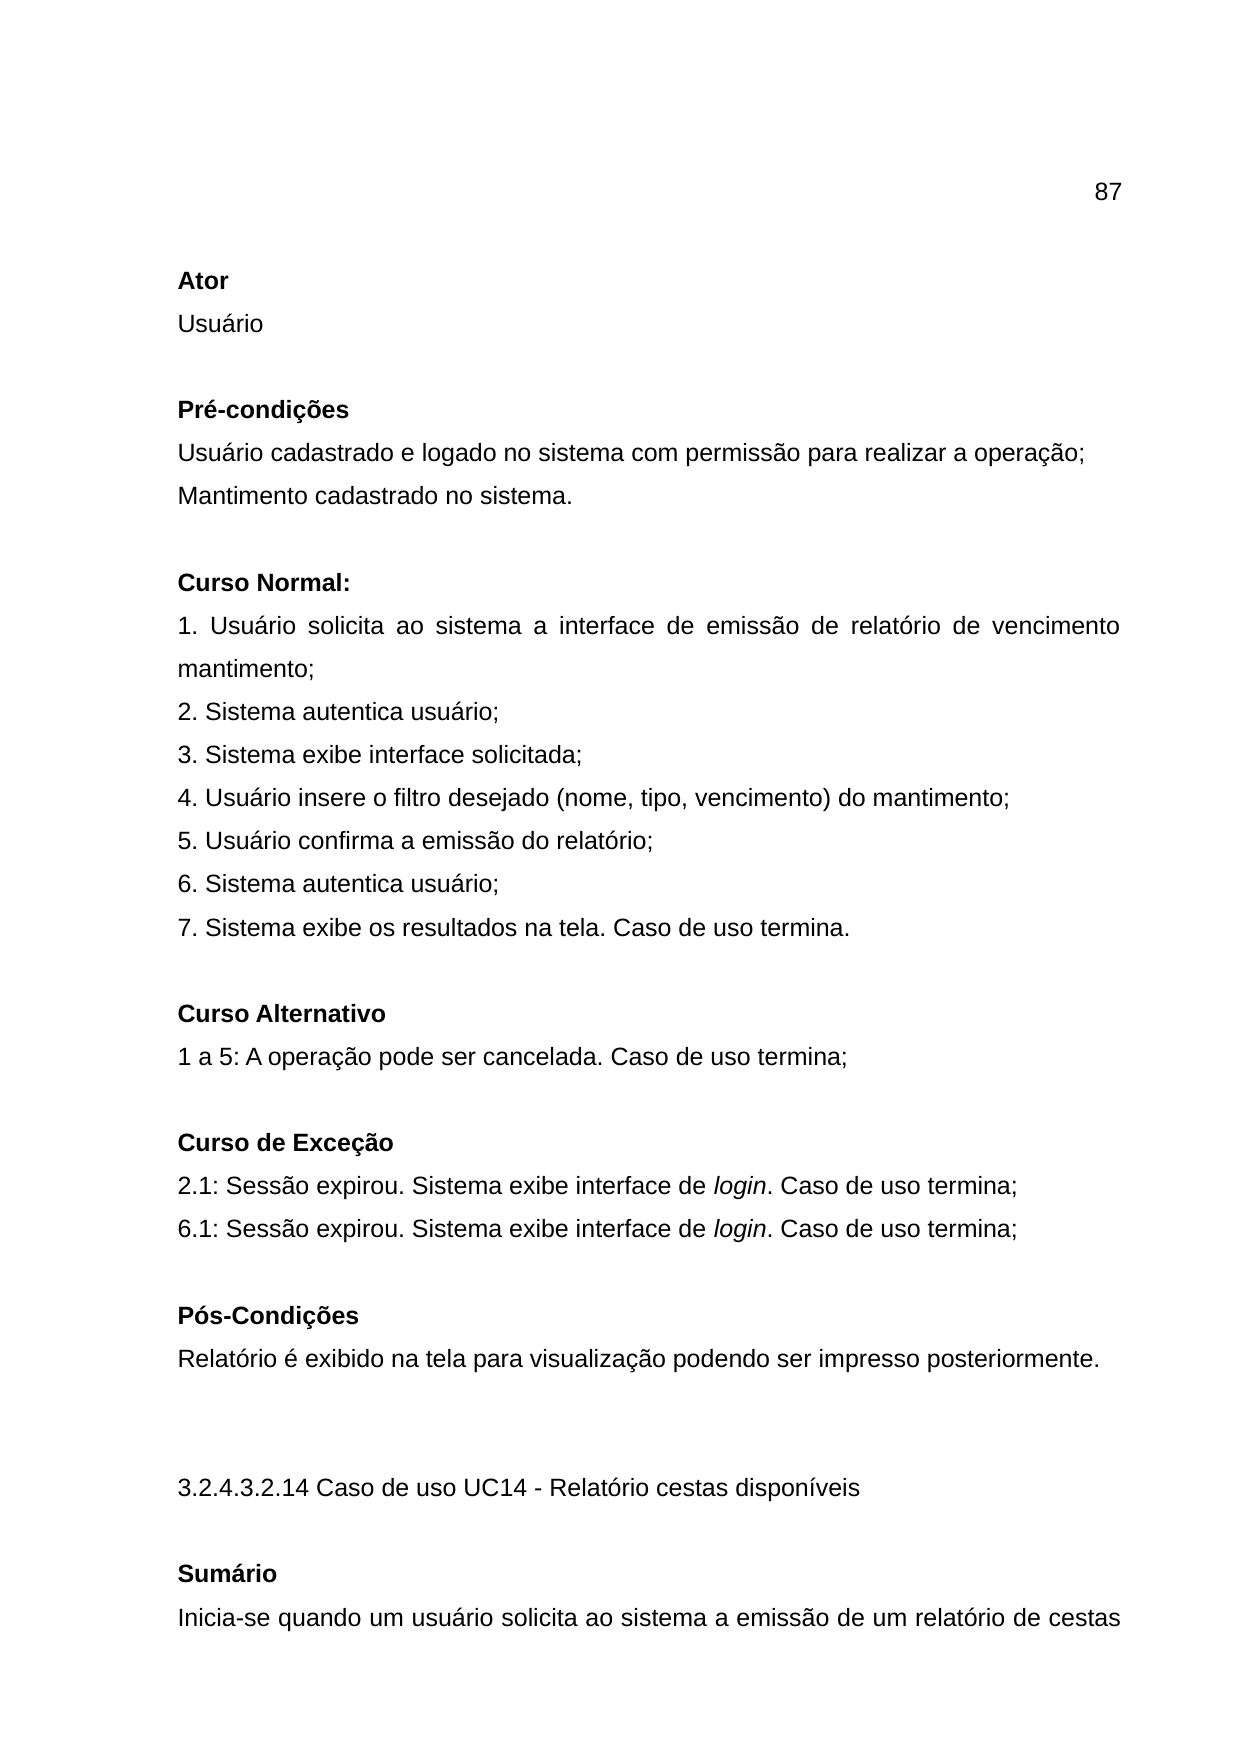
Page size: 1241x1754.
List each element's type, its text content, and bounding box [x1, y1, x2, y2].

text 6.1: Sessão expirou. Sistema exibe interface de login. Caso de uso termina; [177, 1214, 1122, 1243]
text Curso de Exceção [177, 1128, 1122, 1157]
text 1. Usuário solicita ao sistema a interface de emissão de relatório de vencimento mantimento; [177, 611, 1122, 683]
text 4. Usuário insere o filtro desejado (nome, tipo, vencimento) do mantimento; [177, 783, 1122, 812]
text 7. Sistema exibe os resultados na tela. Caso de uso termina. [177, 913, 1122, 941]
text Sumário [177, 1559, 1122, 1588]
text 6. Sistema autentica usuário; [177, 869, 1122, 898]
text 5. Usuário confirma a emissão do relatório; [177, 826, 1122, 855]
text Curso Alternativo [177, 999, 1122, 1028]
text Usuário [177, 309, 1122, 338]
text 2.1: Sessão expirou. Sistema exibe interface de login. Caso de uso termina; [177, 1171, 1122, 1200]
text 2. Sistema autentica usuário; [177, 697, 1122, 726]
text Mantimento cadastrado no sistema. [177, 481, 1122, 510]
text Ator [177, 266, 1122, 294]
text Inicia-se quando um usuário solicita ao sistema a emissão de um relatório de cestas [177, 1603, 1122, 1631]
text Pré-condições [177, 395, 1122, 424]
text Pós-Condições [177, 1301, 1122, 1329]
text 1 a 5: A operação pode ser cancelada. Caso de uso termina; [177, 1042, 1122, 1071]
text 3.2.4.3.2.14 Caso de uso UC14 - Relatório cestas disponíveis [177, 1473, 1122, 1502]
text Curso Normal: [177, 568, 1122, 596]
text Usuário cadastrado e logado no sistema com permissão para realizar a operação; [177, 438, 1122, 467]
text 3. Sistema exibe interface solicitada; [177, 740, 1122, 769]
text Relatório é exibido na tela para visualização podendo ser impresso posteriormente. [177, 1344, 1122, 1373]
